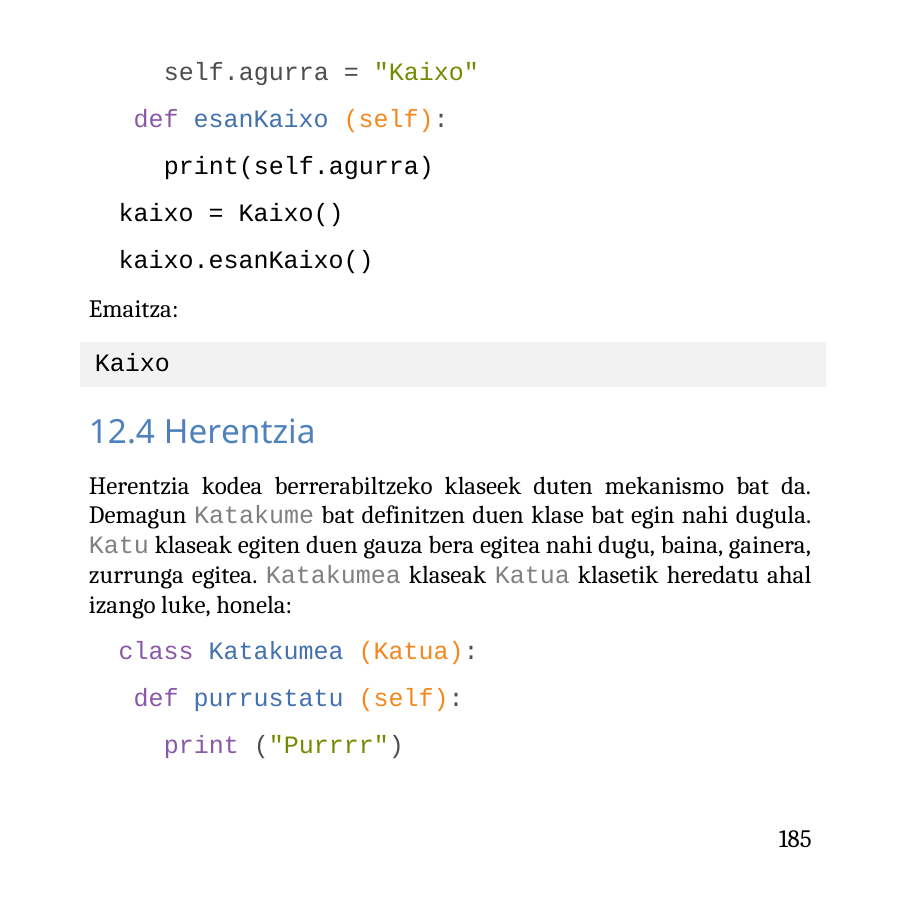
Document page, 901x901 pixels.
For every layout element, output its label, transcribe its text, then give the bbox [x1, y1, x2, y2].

text print ("Purrrr") [118, 732, 811, 761]
text self.agurra = "Kaixo" [118, 59, 811, 87]
text class Katakumea (Katua): [118, 638, 811, 667]
text Kaixo [86, 348, 820, 381]
text def esanKaixo (self): [118, 106, 811, 134]
text kaixo = Kaixo() [118, 200, 811, 229]
subtitle Herentzia [89, 408, 811, 453]
text print(self.agurra) [118, 153, 811, 182]
text kaixo.esanKaixo() [118, 247, 811, 276]
text Herentzia kodea berrerabiltzeko klaseek duten mekanismo bat da. Demagun Katakume bat definitzen duen klase bat egin nahi dugula. Katu klaseak egiten duen gauza bera egitea nahi dugu, baina, gainera, zurrunga egitea. Katakumea klaseak Katua klasetik heredatu ahal izango luke, honela: [89, 472, 811, 619]
text def purrustatu (self): [118, 685, 811, 714]
text Emaitza: [89, 294, 811, 323]
